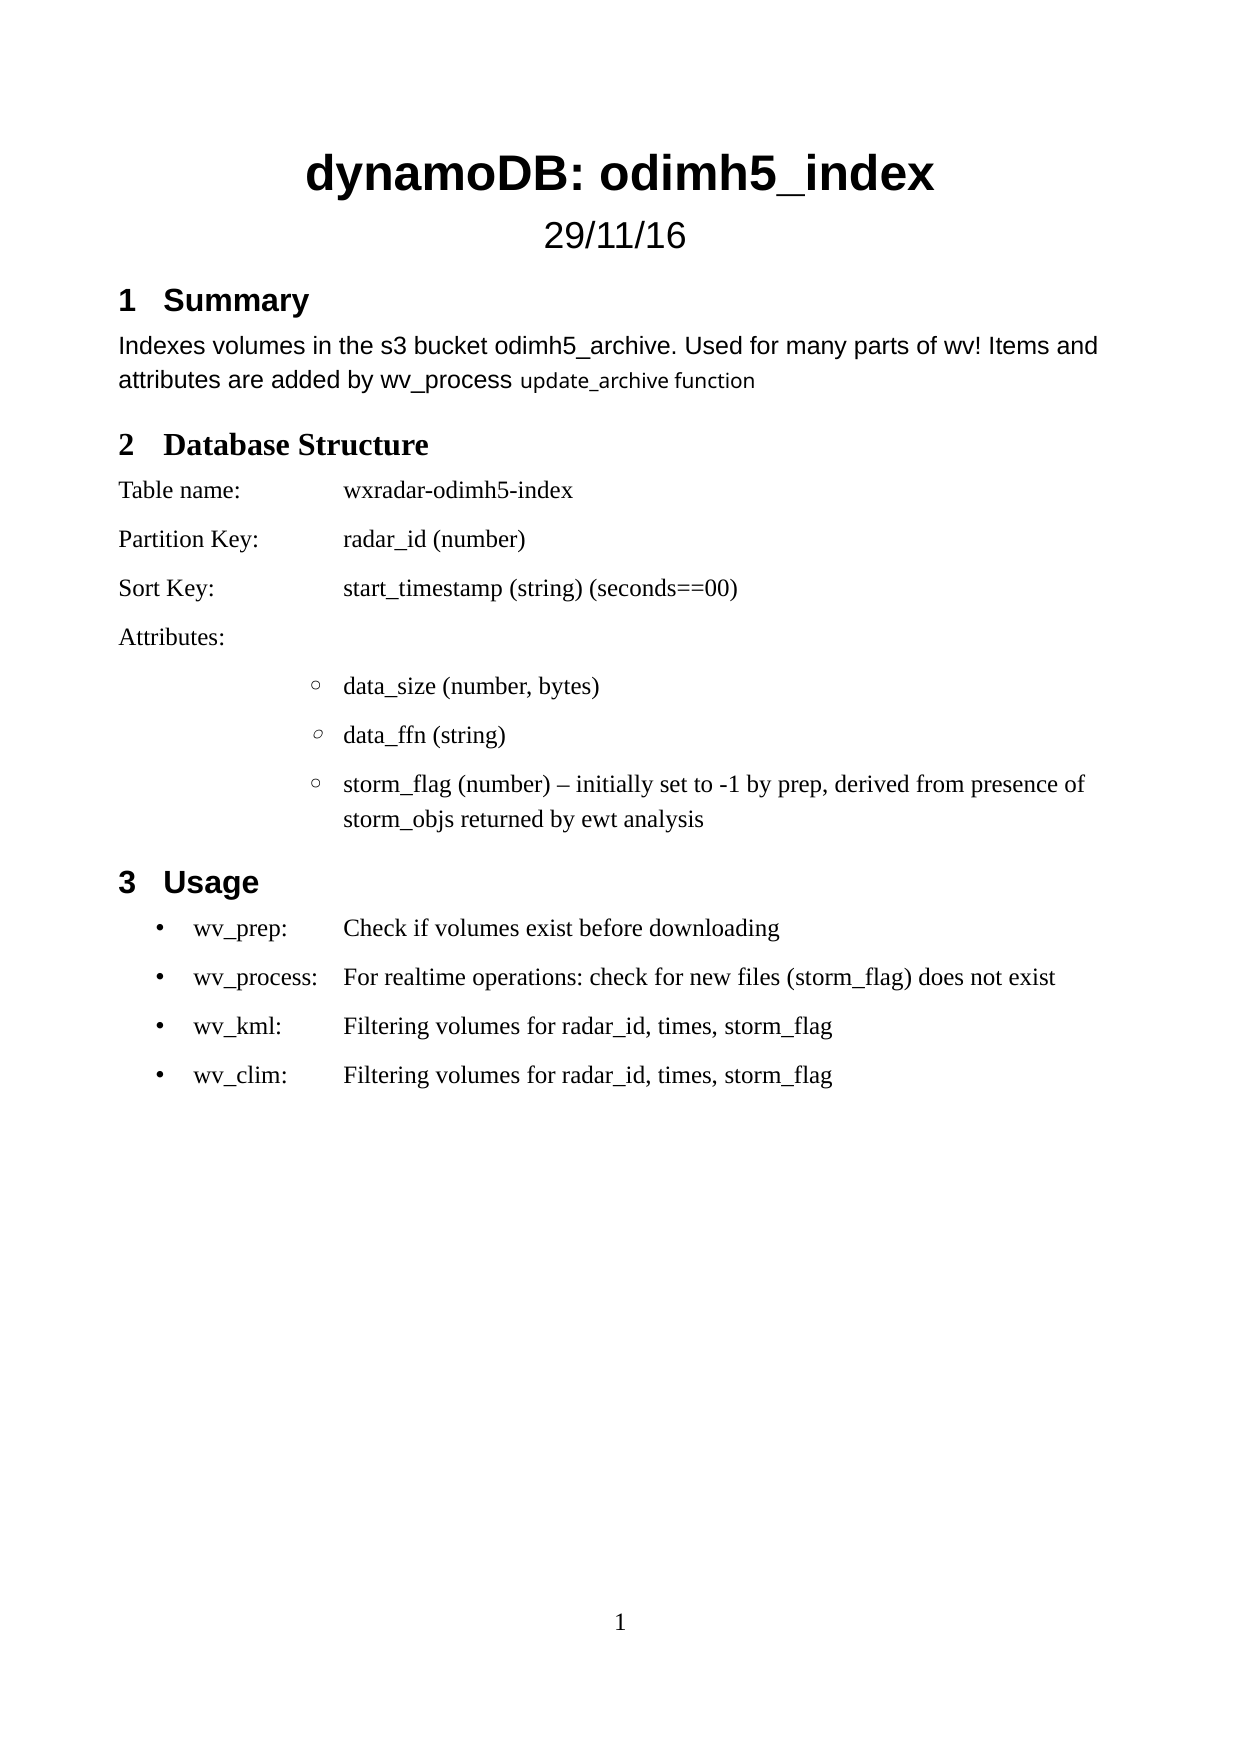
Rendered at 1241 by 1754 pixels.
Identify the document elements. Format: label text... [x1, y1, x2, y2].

list wv_process: For realtime operations: check for new files (storm_flag) does not exist [156, 962, 1122, 990]
list storm_flag (number) – initially set to -1 by prep, derived from presence of storm_objs returned by ewt analysis [306, 769, 1122, 832]
text Partition Key: radar_id (number) [118, 524, 1122, 553]
subtitle Database Structure [118, 426, 1122, 462]
list data_size (number, bytes) [306, 671, 1122, 700]
text Sort Key: start_timestamp (string) (seconds==00) [118, 573, 1122, 602]
subtitle Summary [118, 281, 1122, 318]
text Table name: wxradar-odimh5-index [118, 475, 1122, 504]
list wv_kml: Filtering volumes for radar_id, times, storm_flag [156, 1011, 1122, 1039]
list wv_prep: Check if volumes exist before downloading [156, 913, 1122, 941]
subtitle Usage [118, 863, 1122, 900]
text Attributes: [118, 622, 1122, 651]
title dynamoDB: odimh5_index [118, 143, 1122, 201]
text Indexes volumes in the s3 bucket odimh5_archive. Used for many parts of wv! Items and attributes are added by wv_process update_archive function [118, 331, 1122, 395]
list wv_clim: Filtering volumes for radar_id, times, storm_flag [156, 1060, 1122, 1088]
list data_ffn (string) [306, 720, 1122, 749]
subtitle 29/11/16 [118, 213, 1122, 256]
